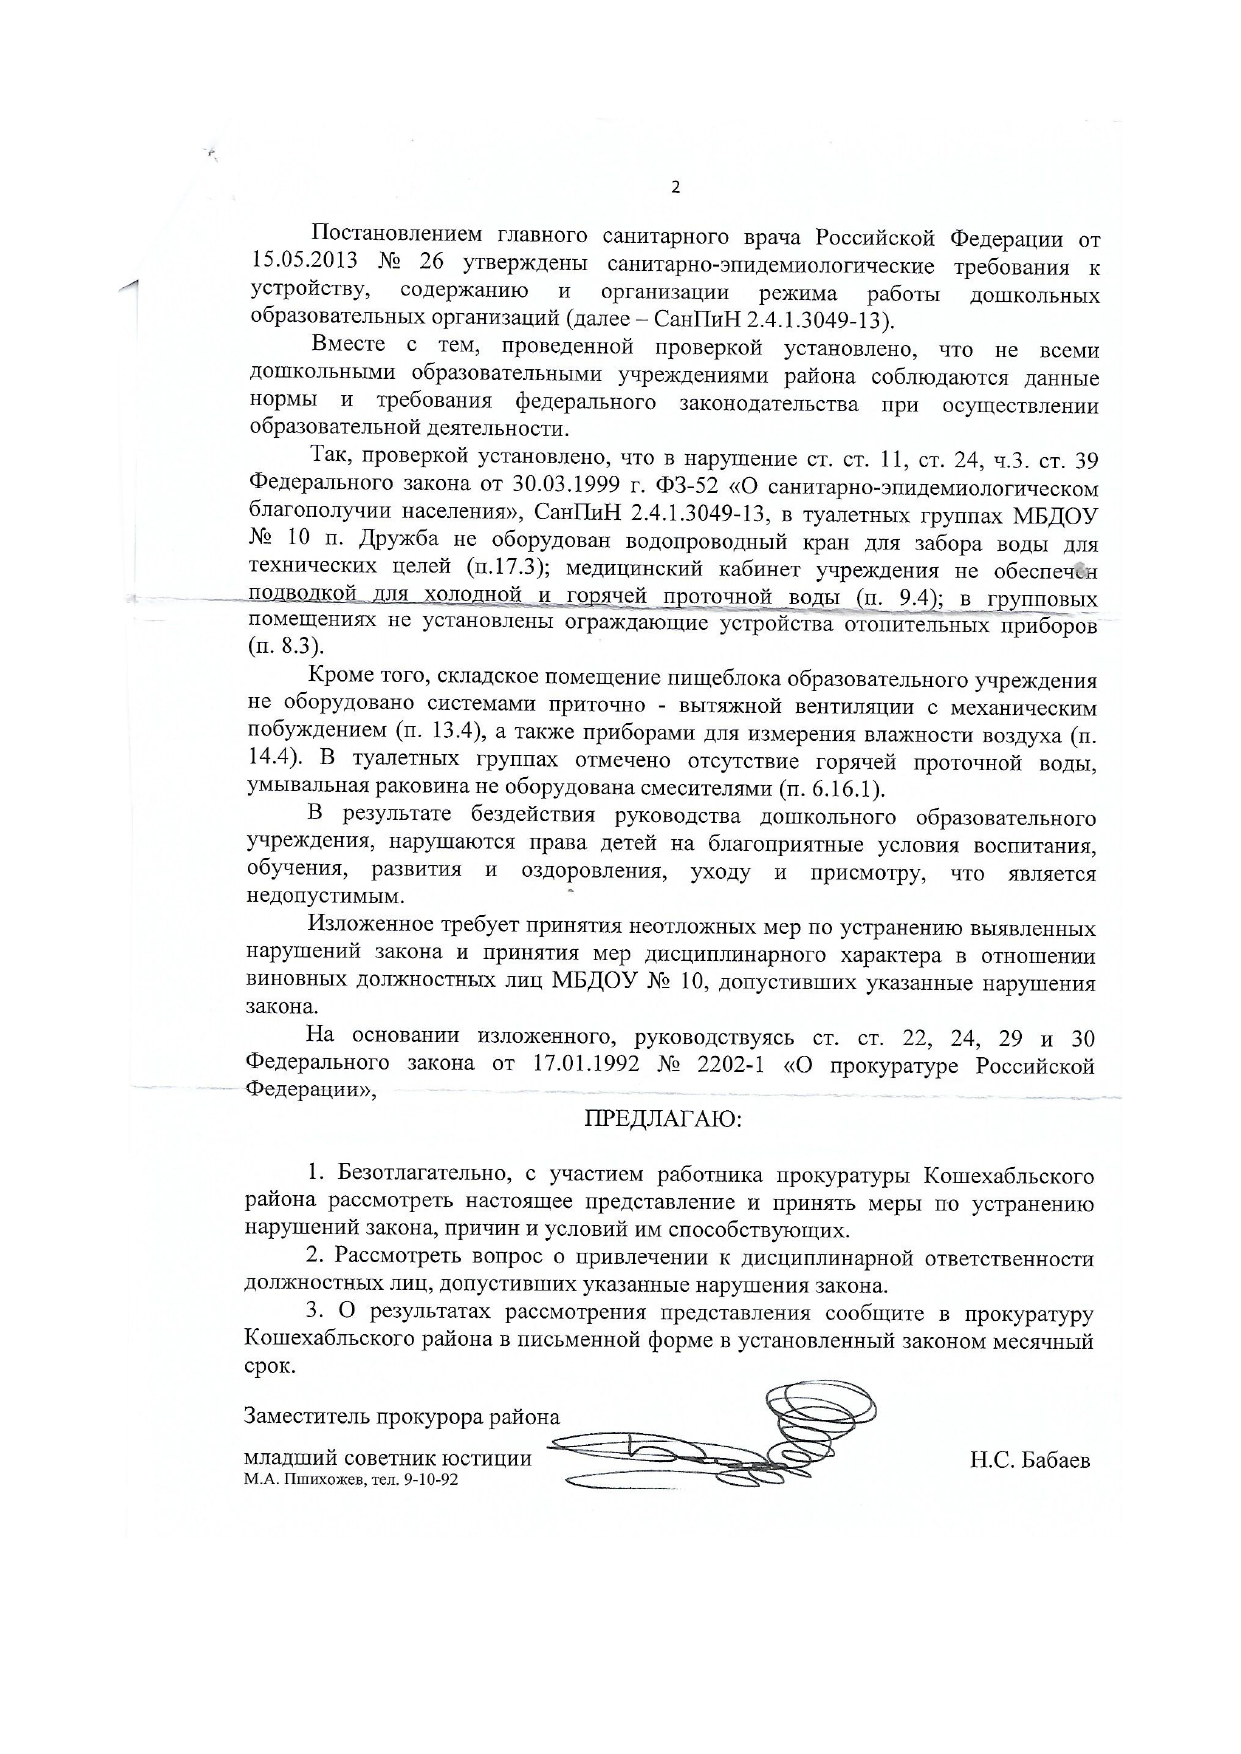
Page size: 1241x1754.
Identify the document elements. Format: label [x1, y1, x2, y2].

picture [118, 118, 1123, 1538]
